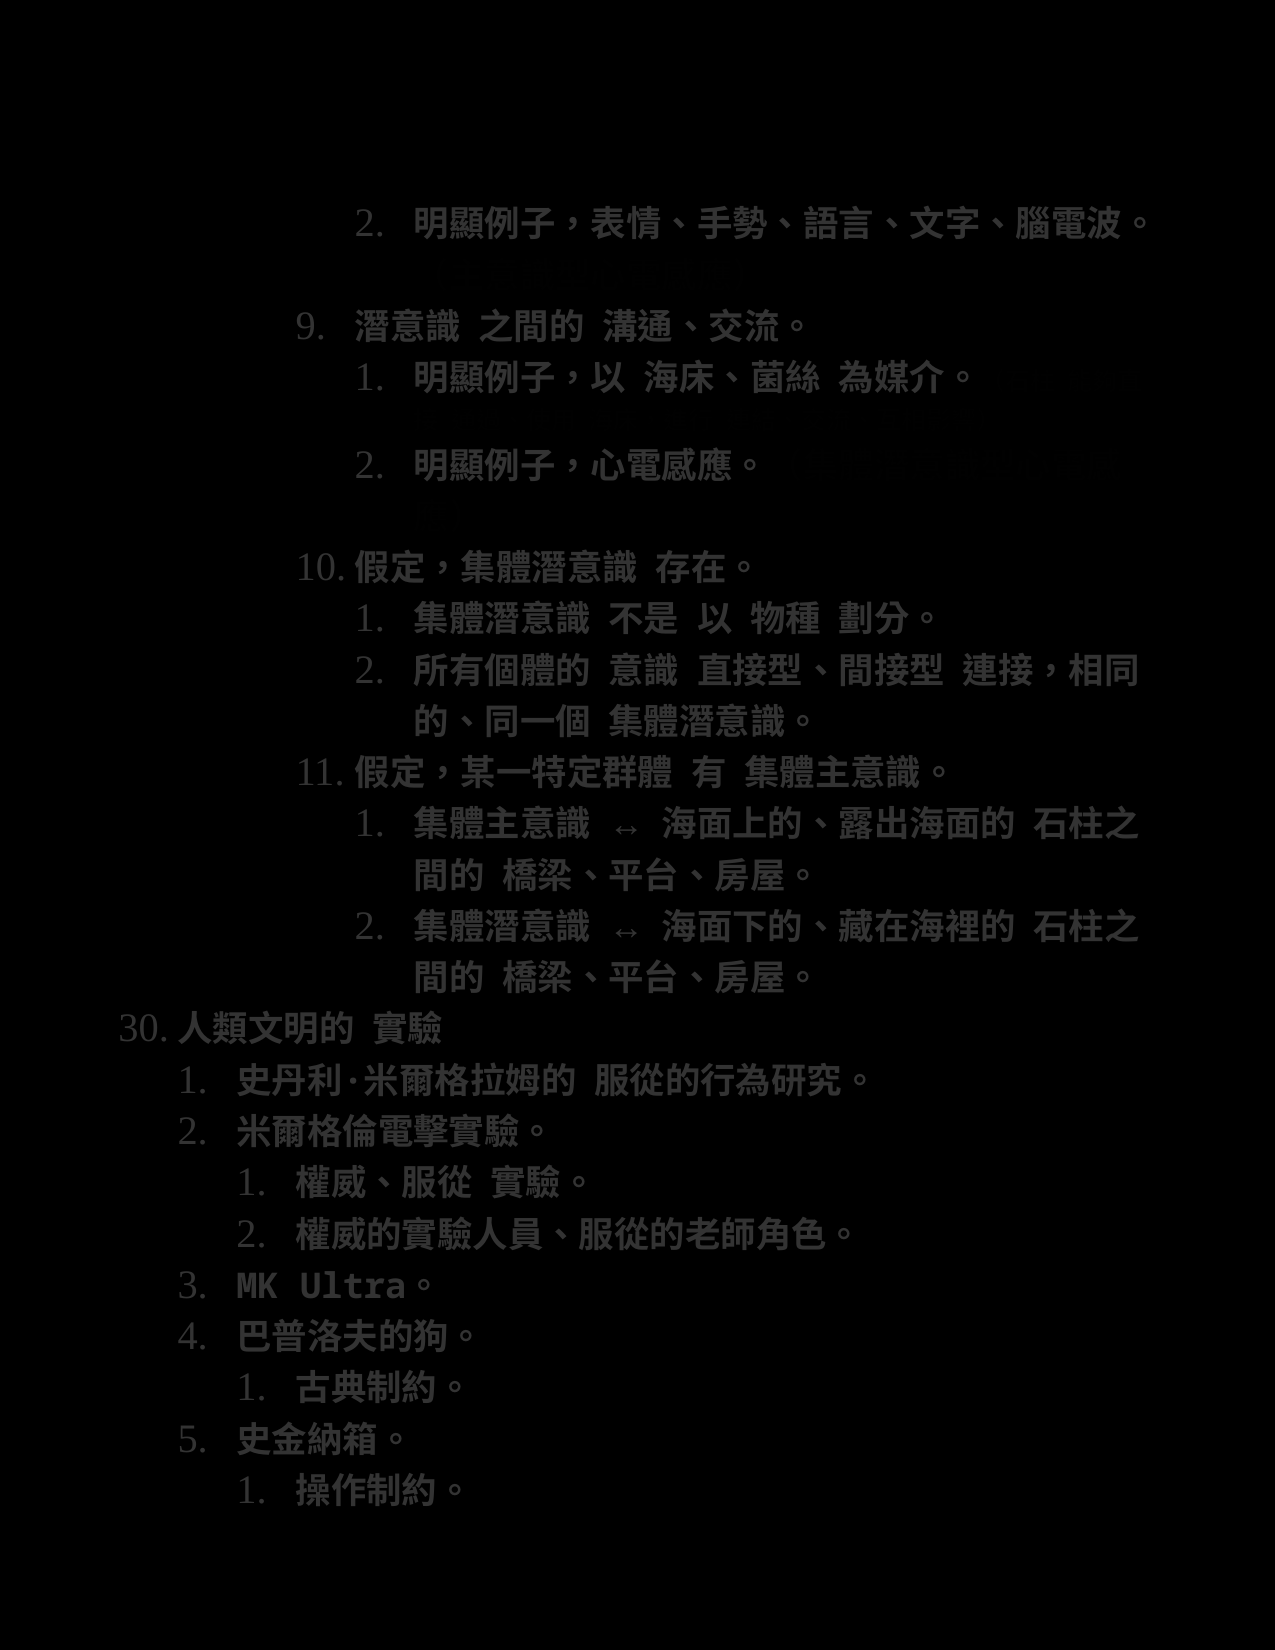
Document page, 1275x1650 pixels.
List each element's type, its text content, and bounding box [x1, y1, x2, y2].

list 明顯例子，以 海床、菌絲 為媒介。（石柱 能夠直接 通過、使用 海床，進行 連結、交流、互相影響） [354, 349, 1157, 437]
list 潛意識 之間的 溝通、交流。 [295, 298, 1157, 349]
list 古典制約。 [236, 1360, 1157, 1411]
list 人類文明的 實驗 [118, 1001, 1157, 1052]
list 操作制約。 [236, 1462, 1157, 1513]
list 明顯例子，表情、手勢、語言、文字、腦電波。（主意識型心電感應） [354, 196, 1157, 298]
list MK Ultra。 [177, 1257, 1157, 1308]
list 明顯例子，心電感應。（集體潛意識型心電感應） [354, 437, 1157, 539]
list 集體主意識 ↔ 海面上的、露出海面的 石柱之間的 橋梁、平台、房屋。 [354, 796, 1157, 898]
list 巴普洛夫的狗。 [177, 1308, 1157, 1360]
list 史金納箱。 [177, 1411, 1157, 1462]
list 假定，某一特定群體 有 集體主意識。 [295, 744, 1157, 796]
list 假定，集體潛意識 存在。 [295, 539, 1157, 591]
list 史丹利·米爾格拉姆的 服從的行為研究。 [177, 1052, 1157, 1103]
list 所有個體的 意識 直接型、間接型 連接，相同的、同一個 集體潛意識。 [354, 642, 1157, 744]
list 米爾格倫電擊實驗。 [177, 1103, 1157, 1155]
list 權威的實驗人員、服從的老師角色。 [236, 1206, 1157, 1257]
list 集體潛意識 不是 以 物種 劃分。 [354, 591, 1157, 642]
list 集體潛意識 ↔ 海面下的、藏在海裡的 石柱之間的 橋梁、平台、房屋。 [354, 898, 1157, 1001]
list 權威、服從 實驗。 [236, 1155, 1157, 1206]
